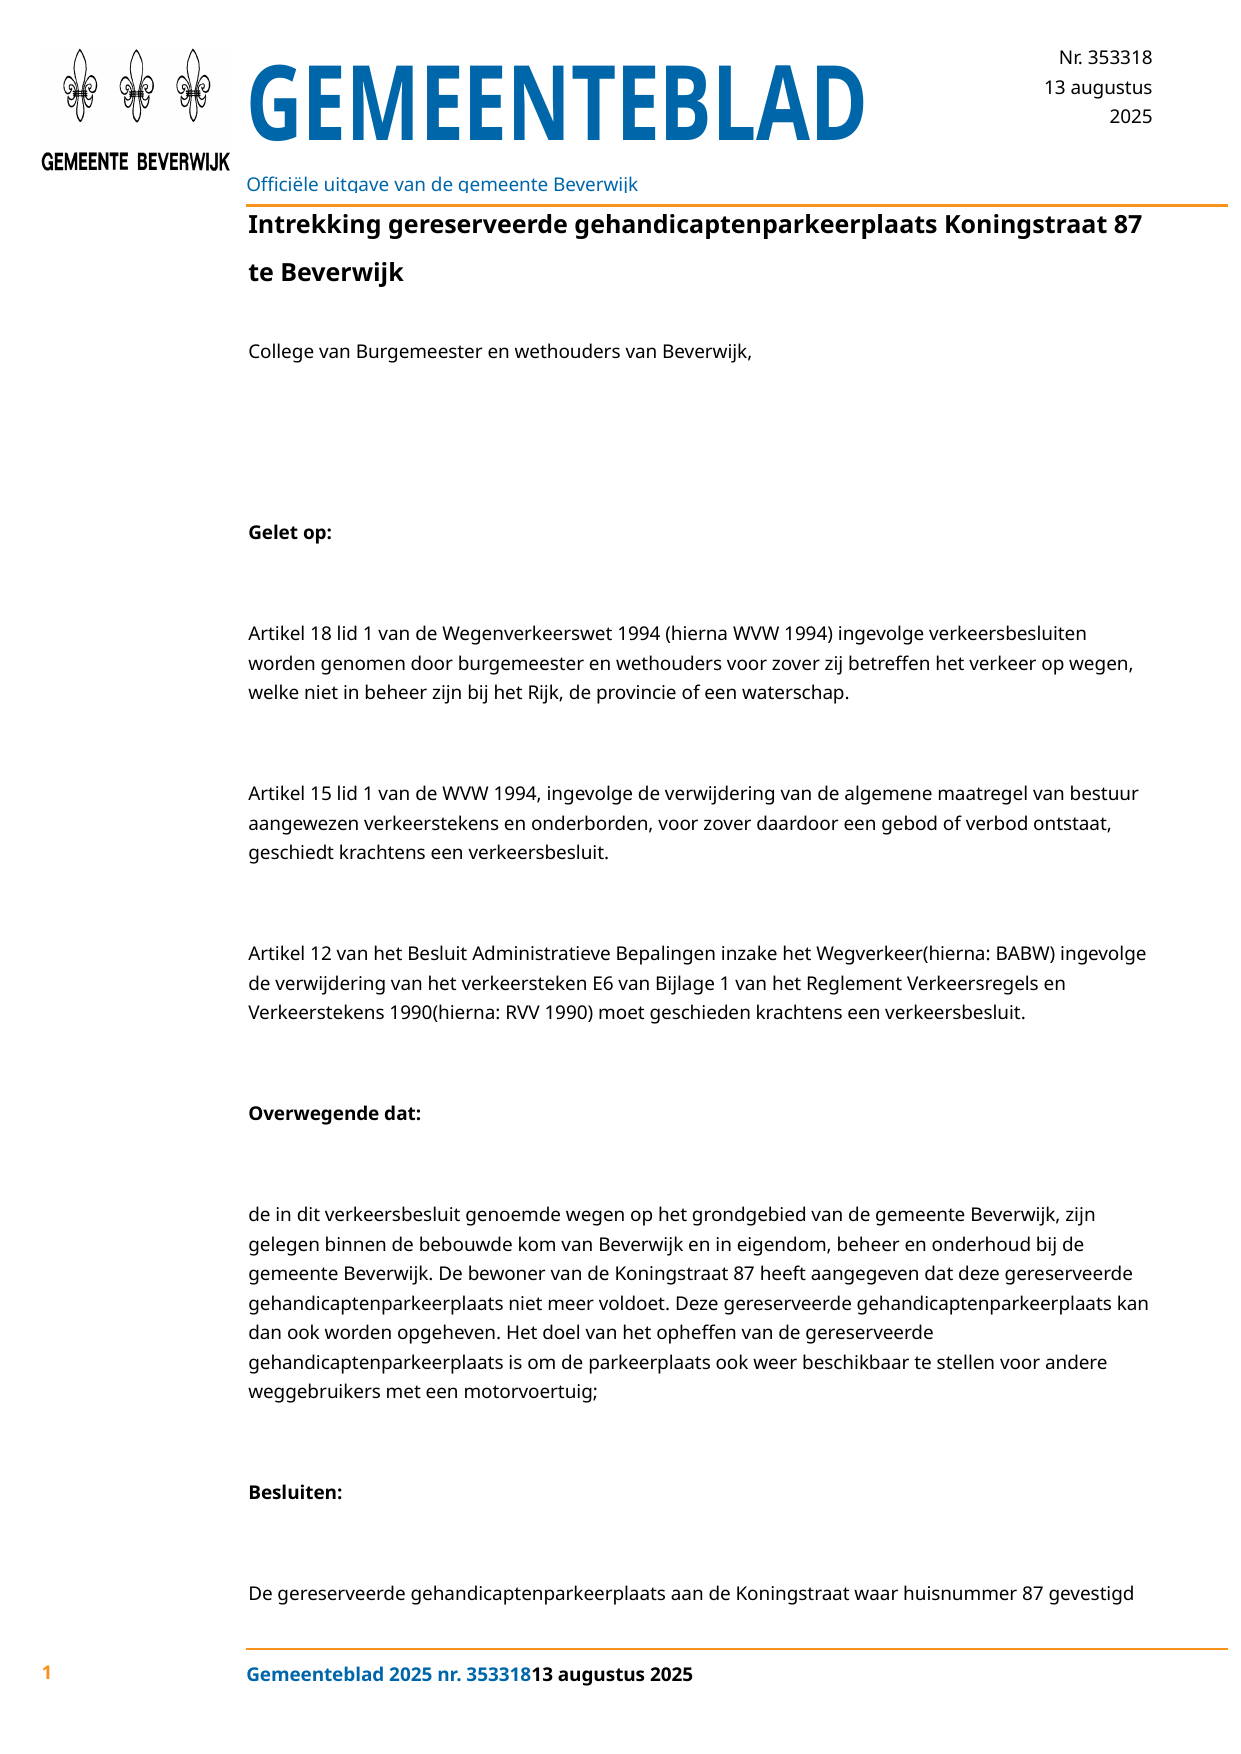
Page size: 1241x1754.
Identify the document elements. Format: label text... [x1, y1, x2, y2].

text Artikel 12 van het Besluit Administratieve Bepalingen inzake het Wegverkeer(hierna: BABW) ingevolge de verwijdering van het verkeersteken E6 van Bijlage 1 van het Reglement Verkeersregels en Verkeerstekens 1990(hierna: RVV 1990) moet geschieden krachtens een verkeersbesluit. [248, 940, 1152, 1025]
text De gereserveerde gehandicaptenparkeerplaats aan de Koningstraat waar huisnummer 87 gevestigd [248, 1580, 1152, 1606]
picture [41, 47, 231, 172]
text Besluiten: [248, 1479, 1152, 1505]
text Overwegende dat: [248, 1100, 1152, 1126]
text Gelet op: [248, 519, 1152, 545]
text College van Burgemeester en wethouders van Beverwijk, [248, 339, 1152, 364]
text Artikel 15 lid 1 van de WVW 1994, ingevolge de verwijdering van de algemene maatregel van bestuur aangewezen verkeerstekens en onderborden, voor zover daardoor een gebod of verbod ontstaat, geschiedt krachtens een verkeersbesluit. [248, 780, 1152, 865]
text Artikel 18 lid 1 van de Wegenverkeerswet 1994 (hierna WVW 1994) ingevolge verkeersbesluiten worden genomen door burgemeester en wethouders voor zover zij betreffen het verkeer op wegen, welke niet in beheer zijn bij het Rijk, de provincie of een waterschap. [248, 620, 1152, 705]
text Intrekking gereserveerde gehandicaptenparkeerplaats Koningstraat 87 te Beverwijk [248, 207, 1152, 288]
text de in dit verkeersbesluit genoemde wegen op het grondgebied van de gemeente Beverwijk, zijn gelegen binnen de bebouwde kom van Beverwijk en in eigendom, beheer en onderhoud bij de gemeente Beverwijk. De bewoner van de Koningstraat 87 heeft aangegeven dat deze gereserveerde gehandicaptenparkeerplaats niet meer voldoet. Deze gereserveerde gehandicaptenparkeerplaats kan dan ook worden opgeheven. Het doel van het opheffen van de gereserveerde gehandicaptenparkeerplaats is om de parkeerplaats ook weer beschikbaar te stellen voor andere weggebruikers met een motorvoertuig; [248, 1201, 1152, 1404]
